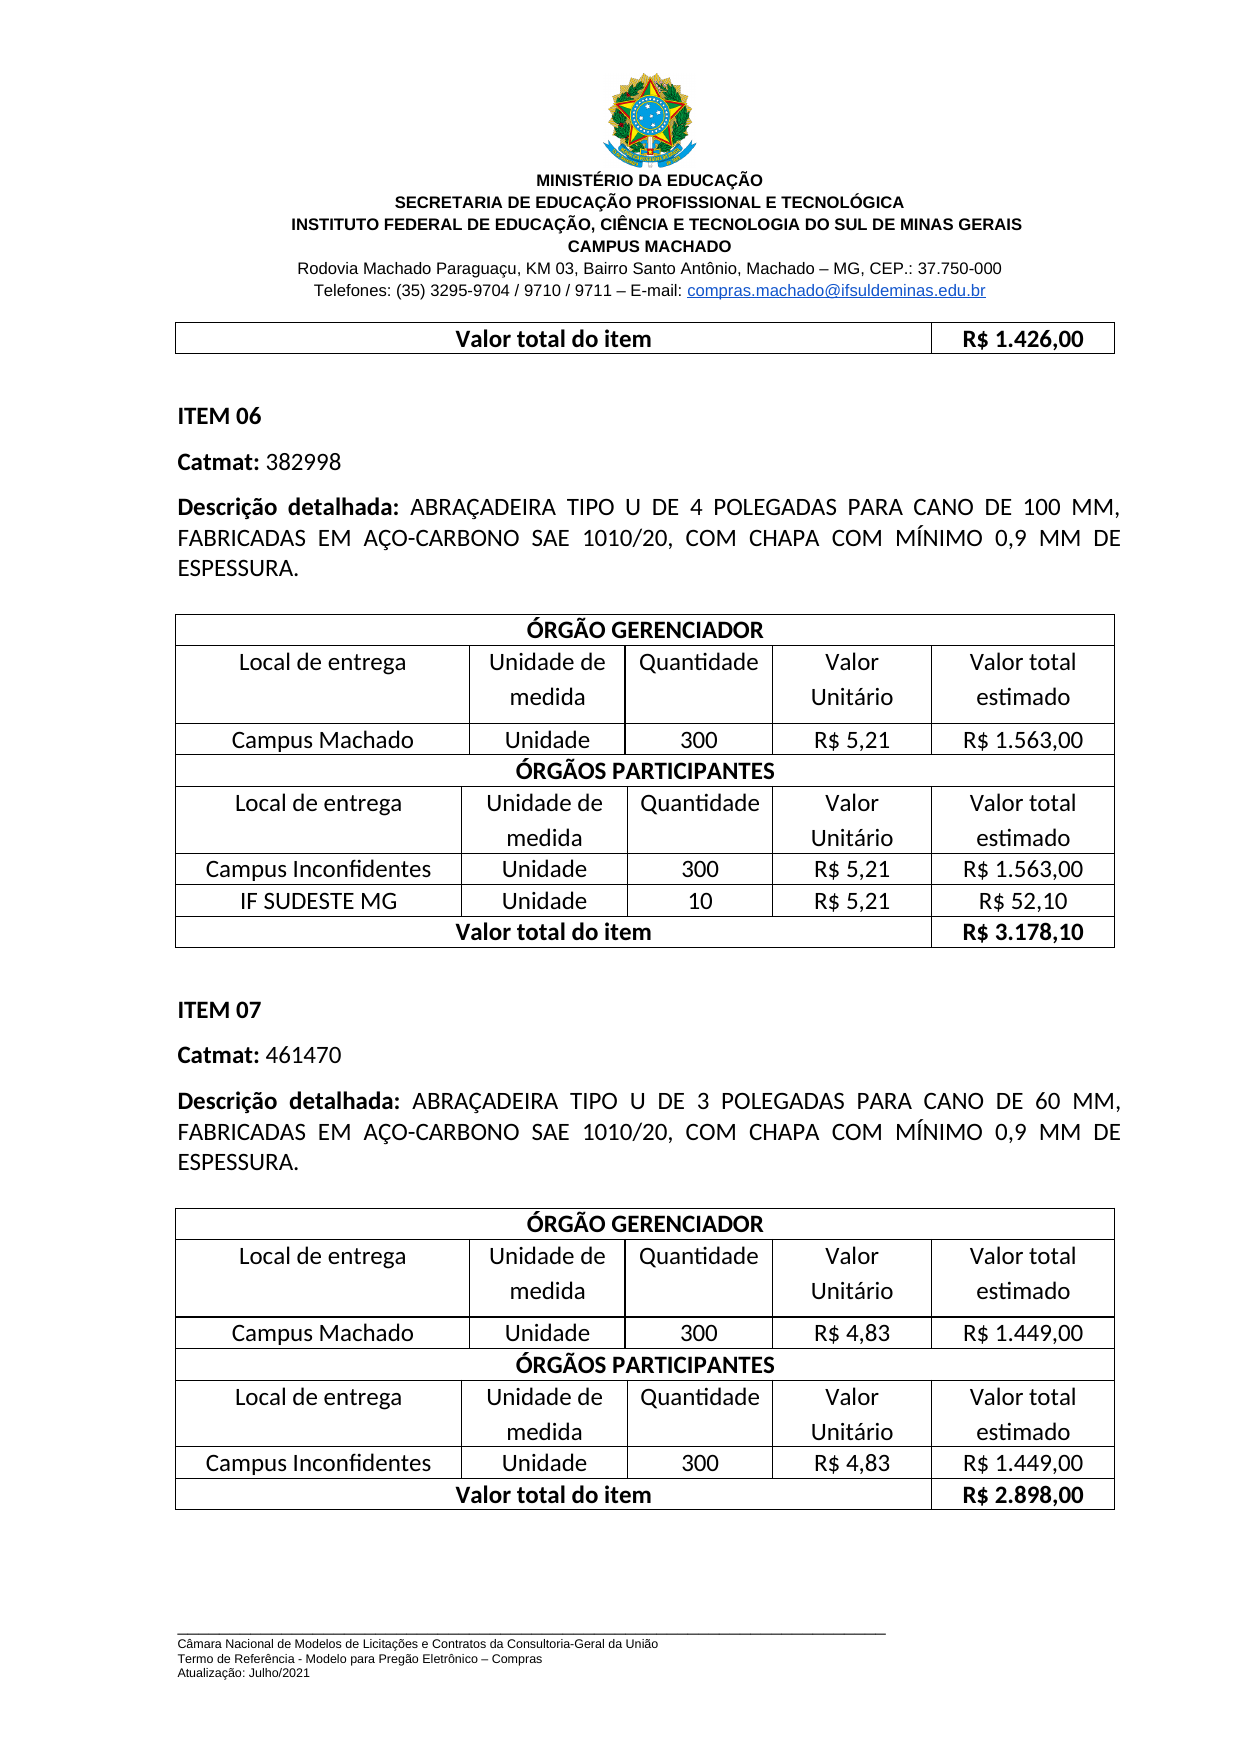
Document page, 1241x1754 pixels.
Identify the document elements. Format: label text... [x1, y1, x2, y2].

table_cell R$ 1.563,00 [932, 724, 1114, 754]
table_cell R$ 1.426,00 [932, 323, 1114, 353]
table_cell Valor total estimado [932, 1381, 1114, 1446]
table_cell Unidade [462, 854, 627, 884]
table_cell Valor total do item [176, 1479, 931, 1509]
table_cell Local de entrega [176, 1240, 469, 1316]
table_cell R$ 5,21 [773, 854, 931, 884]
table_cell Unidade de medida [470, 646, 624, 723]
table_cell Unidade de medida [462, 787, 627, 852]
table_cell Quantidade [626, 1240, 772, 1316]
table_cell 300 [628, 854, 772, 884]
table_cell Local de entrega [176, 646, 469, 723]
table_cell Unidade [470, 1318, 624, 1348]
table_cell R$ 1.449,00 [932, 1318, 1114, 1348]
table_cell Local de entrega [176, 787, 461, 852]
table_cell Valor total estimado [932, 1240, 1114, 1316]
table_cell Campus Machado [176, 724, 469, 754]
table_cell Valor Unitário [773, 1381, 931, 1446]
table_cell R$ 5,21 [773, 885, 931, 916]
picture [643, 163, 658, 168]
picture [669, 149, 680, 155]
table_cell Valor total estimado [932, 646, 1114, 723]
table_cell Valor Unitário [773, 787, 931, 852]
table_header ÓRGÃO GERENCIADOR [176, 1209, 1114, 1239]
table_cell Valor total estimado [932, 787, 1114, 852]
text Catmat: 461470 [177, 1039, 1122, 1070]
table_cell 10 [628, 885, 772, 916]
table_cell ÓRGÃOS PARTICIPANTES [176, 1349, 1114, 1379]
table_cell Quantidade [626, 646, 772, 723]
table_cell R$ 52,10 [932, 885, 1114, 916]
table_cell 300 [628, 1447, 772, 1478]
table_cell Unidade [462, 1447, 627, 1478]
table_cell 300 [626, 724, 772, 754]
table_cell Unidade [462, 885, 627, 916]
table_cell R$ 5,21 [773, 724, 931, 754]
table_cell Local de entrega [176, 1381, 461, 1446]
table_cell Unidade de medida [462, 1381, 627, 1446]
table_cell R$ 3.178,10 [932, 917, 1114, 947]
table_cell Valor Unitário [773, 1240, 931, 1316]
text Catmat: 382998 [177, 446, 1122, 476]
text ITEM 07 [177, 994, 1122, 1024]
table_cell IF SUDESTE MG [176, 885, 461, 916]
table_cell Quantidade [628, 787, 772, 852]
table_cell Valor total do item [176, 323, 931, 353]
table_header ÓRGÃO GERENCIADOR [176, 615, 1114, 645]
table_cell Valor total do item [176, 917, 931, 947]
table_cell R$ 2.898,00 [932, 1479, 1114, 1509]
table_cell R$ 4,83 [773, 1447, 931, 1478]
table_cell R$ 1.563,00 [932, 854, 1114, 884]
table_cell Campus Inconfidentes [176, 854, 461, 884]
table_cell Unidade de medida [470, 1240, 624, 1316]
text Descrição detalhada: ABRAÇADEIRA TIPO U DE 4 POLEGADAS PARA CANO DE 100 MM, FABRICADAS EM AÇO-CARBONO SAE 1010/20, COM CHAPA COM MÍNIMO 0,9 MM DE ESPESSURA. [177, 492, 1122, 583]
table_cell Quantidade [628, 1381, 772, 1446]
table_cell 300 [626, 1318, 772, 1348]
table_cell Unidade [470, 724, 624, 754]
text ITEM 06 [177, 400, 1122, 431]
table_cell R$ 1.449,00 [932, 1447, 1114, 1478]
text Descrição detalhada: ABRAÇADEIRA TIPO U DE 3 POLEGADAS PARA CANO DE 60 MM, FABRICADAS EM AÇO-CARBONO SAE 1010/20, COM CHAPA COM MÍNIMO 0,9 MM DE ESPESSURA. [177, 1085, 1122, 1177]
picture [603, 73, 697, 168]
table_cell Campus Inconfidentes [176, 1447, 461, 1478]
table_cell Valor Unitário [773, 646, 931, 723]
table_cell R$ 4,83 [773, 1318, 931, 1348]
table_cell Campus Machado [176, 1318, 469, 1348]
table_cell ÓRGÃOS PARTICIPANTES [176, 755, 1114, 786]
